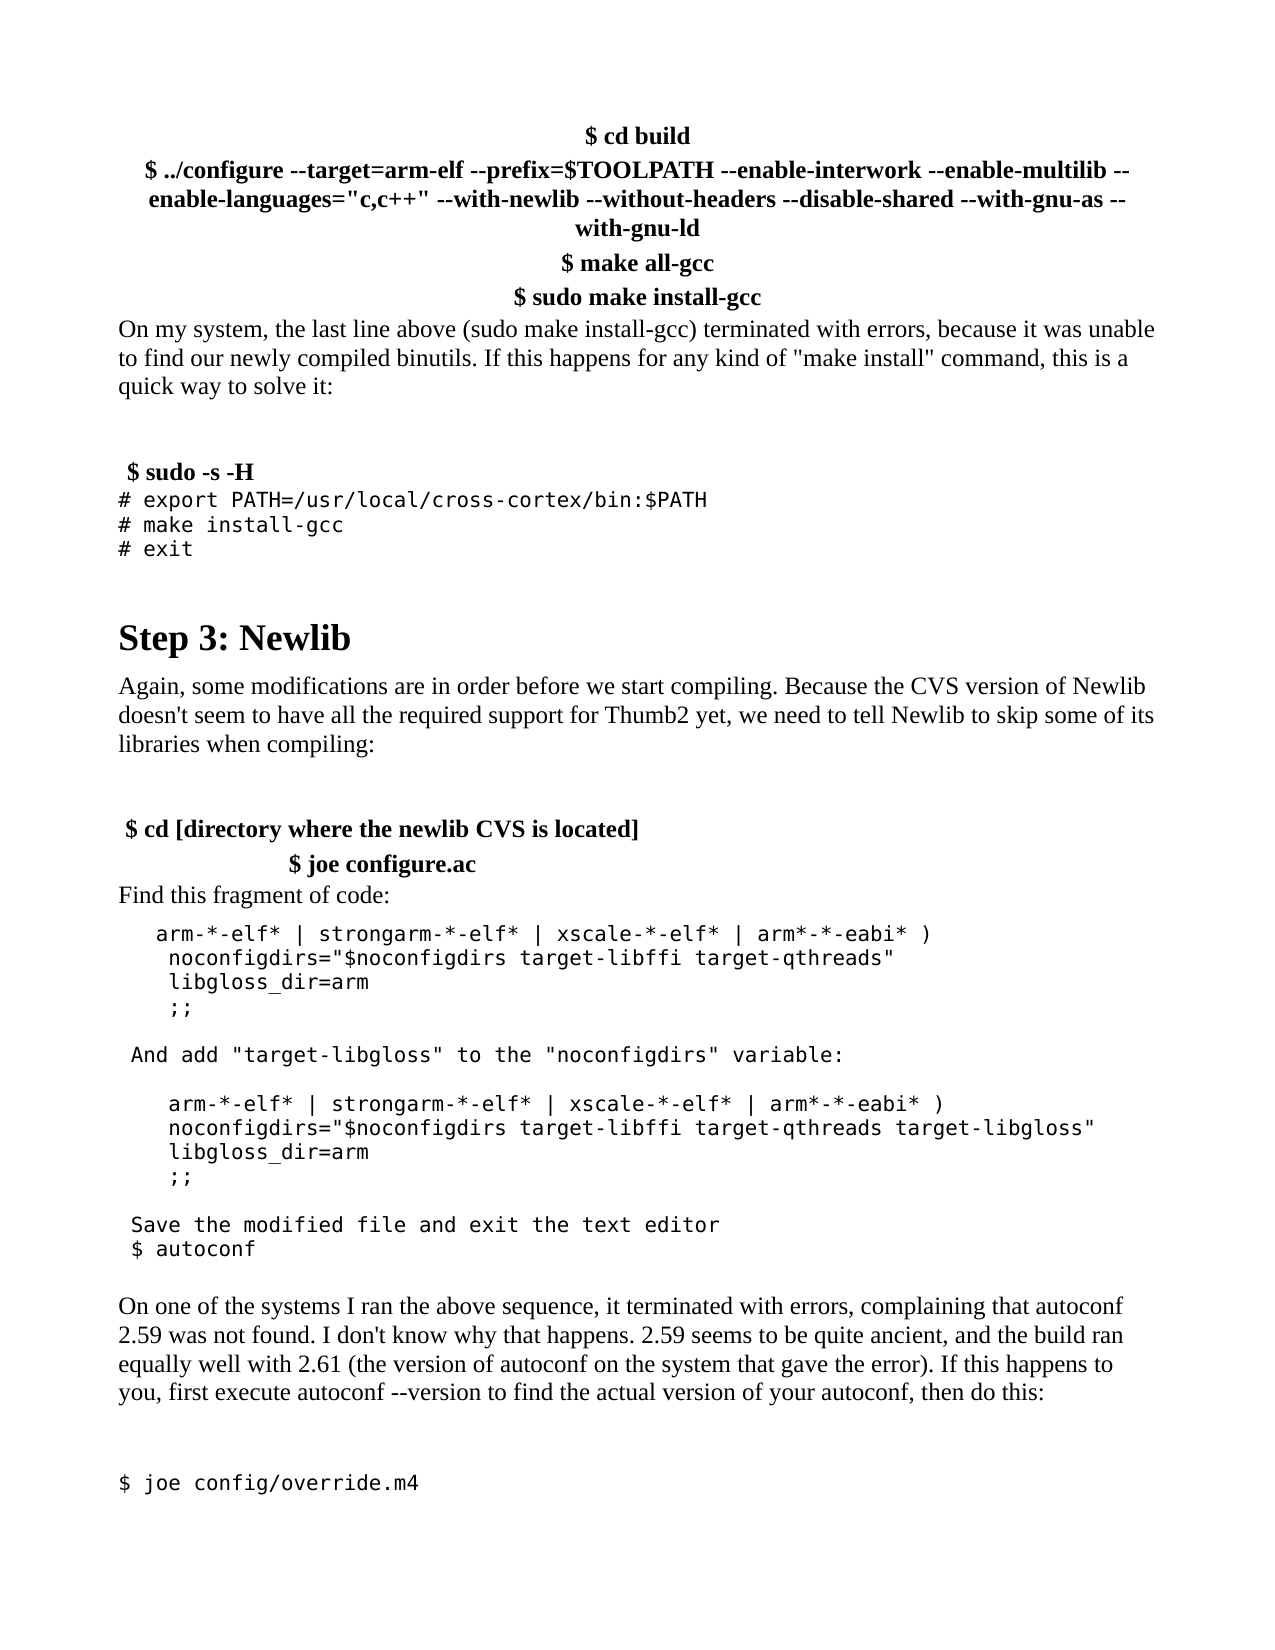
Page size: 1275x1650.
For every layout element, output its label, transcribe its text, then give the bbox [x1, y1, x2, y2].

text noconfigdirs="$noconfigdirs target-libffi target-qthreads target-libgloss" [118, 1116, 1157, 1140]
table_cell $ cd build [118, 118, 1157, 153]
text On one of the systems I ran the above sequence, it terminated with errors, complaining that autoconf 2.59 was not found. I don't know why that happens. 2.59 seems to be quite ancient, and the build ran equally well with 2.61 (the version of autoconf on the system that gave the error). If this happens to you, first execute autoconf --version to find the actual version of your autoconf, then do this: [118, 1291, 1157, 1406]
subtitle Step 3: Newlib [118, 616, 1157, 659]
text # export PATH=/usr/local/cross-cortex/bin:$PATH [118, 488, 1157, 513]
text Find this fragment of code: [118, 881, 1157, 909]
table_cell $ joe configure.ac [118, 846, 646, 881]
table_header [118, 1460, 136, 1471]
table_header $ sudo -s -H [118, 454, 263, 488]
table_header $ cd [directory where the newlib CVS is located] [118, 811, 646, 846]
text $ autoconf [118, 1237, 1157, 1262]
table_cell $ ../configure --target=arm-elf --prefix=$TOOLPATH --enable-interwork --enable-multilib --enable-languages="c,c++" --with-newlib --without-headers --disable-shared --with-gnu-as --with-gnu-ld [118, 153, 1157, 245]
text Again, some modifications are in order before we start compiling. Because the CVS version of Newlib doesn't seem to have all the required support for Thumb2 yet, we need to tell Newlib to skip some of its libraries when compiling: [118, 671, 1157, 758]
table_cell $ make all-gcc [118, 245, 1157, 279]
text libgloss_dir=arm [118, 1140, 1157, 1164]
text Save the modified file and exit the text editor [118, 1213, 1157, 1237]
text And add "target-libgloss" to the "noconfigdirs" variable: [118, 1043, 1157, 1067]
text arm-*-elf* | strongarm-*-elf* | xscale-*-elf* | arm*-*-eabi* ) [118, 1092, 1157, 1116]
text ;; [118, 1164, 1157, 1189]
text # make install-gcc [118, 513, 1157, 537]
table_cell $ sudo make install-gcc [118, 279, 1157, 314]
text $ joe config/override.m4 [118, 1471, 1157, 1495]
text noconfigdirs="$noconfigdirs target-libffi target-qthreads" [118, 946, 1157, 970]
text ;; [118, 995, 1157, 1019]
text On my system, the last line above (sudo make install-gcc) terminated with errors, because it was unable to find our newly compiled binutils. If this happens for any kind of "make install" command, this is a quick way to solve it: [118, 314, 1157, 400]
text arm-*-elf* | strongarm-*-elf* | xscale-*-elf* | arm*-*-eabi* ) [118, 922, 1157, 946]
text libgloss_dir=arm [118, 970, 1157, 995]
text # exit [118, 537, 1157, 561]
